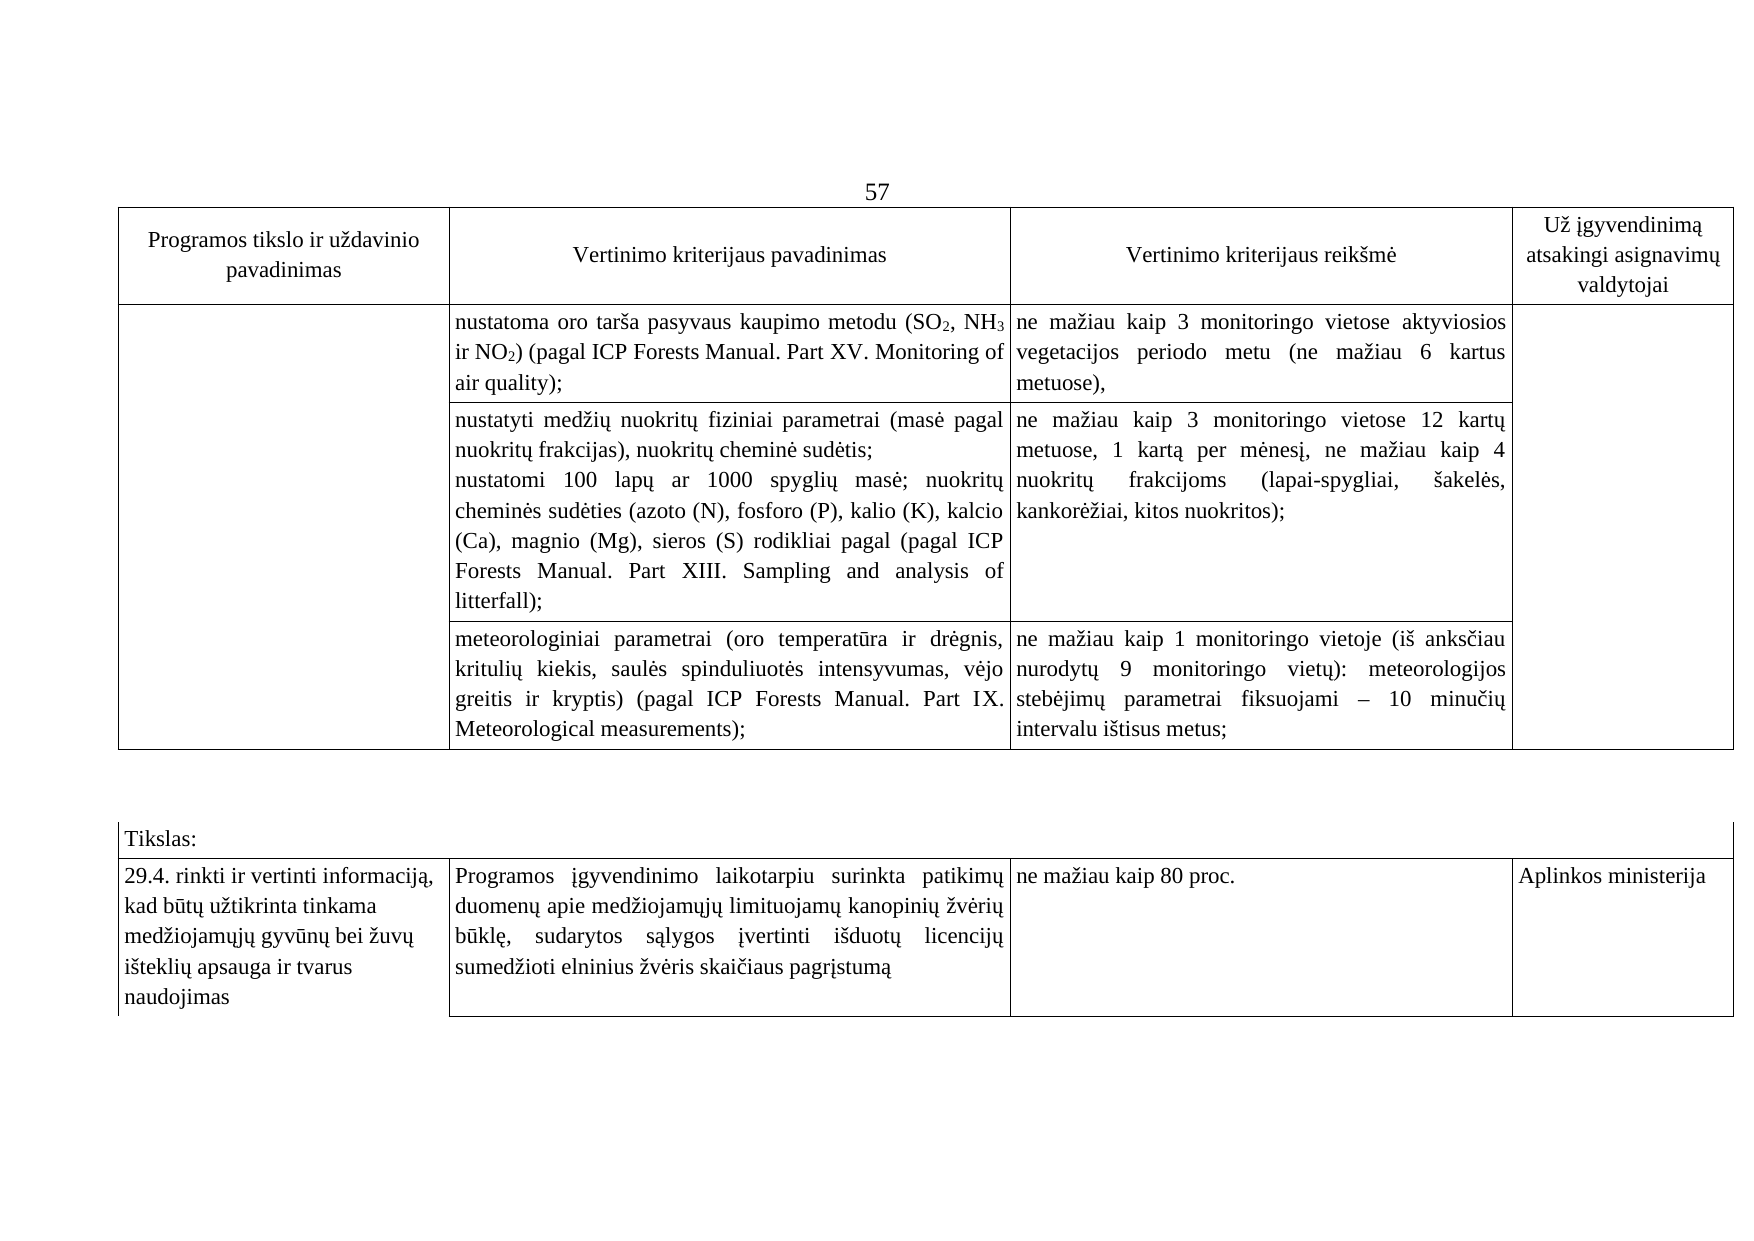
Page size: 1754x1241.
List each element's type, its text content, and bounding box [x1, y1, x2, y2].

table_cell [119, 402, 449, 621]
table_cell ne mažiau kaip 1 monitoringo vietoje (iš anksčiau nurodytų 9 monitoringo vietų): meteorologijos stebėjimų parametrai fiksuojami – 10 minučių intervalu ištisus metus; [1011, 622, 1512, 749]
table_cell [1513, 621, 1733, 749]
table_header Vertinimo kriterijaus reikšmė [1011, 208, 1512, 304]
table_cell ne mažiau kaip 3 monitoringo vietose 12 kartų metuose, 1 kartą per mėnesį, ne mažiau kaip 4 nuokritų frakcijoms (lapai-spygliai, šakelės, kankorėžiai, kitos nuokritos); [1011, 403, 1512, 621]
table_cell [118, 750, 449, 786]
table_header Programos tikslo ir uždavinio pavadinimas [119, 208, 449, 304]
table_cell [1513, 305, 1733, 402]
table_cell [1010, 786, 1512, 822]
table_cell 29.4. rinkti ir vertinti informaciją, kad būtų užtikrinta tinkama medžiojamųjų gyvūnų bei žuvų išteklių apsauga ir tvarus naudojimas [119, 859, 449, 1016]
table_cell [1010, 822, 1512, 858]
table_cell nustatyti medžių nuokritų fiziniai parametrai (masė pagal nuokritų frakcijas), nuokritų cheminė sudėtis; nustatomi 100 lapų ar 1000 spyglių masė; nuokritų cheminės sudėties (azoto (N), fosforo (P), kalio (K), kalcio (Ca), magnio (Mg), sieros (S) rodikliai pagal (pagal ICP Forests Manual. Part XIII. Sampling and analysis of litterfall); [450, 403, 1010, 621]
table_cell [119, 305, 449, 402]
table_cell [1512, 822, 1733, 858]
table_cell nustatoma oro tarša pasyvaus kaupimo metodu (SO2, NH3 ir NO2) (pagal ICP Forests Manual. Part XV. Monitoring of air quality); [450, 305, 1010, 402]
table_cell Programos įgyvendinimo laikotarpiu surinkta patikimų duomenų apie medžiojamųjų limituojamų kanopinių žvėrių būklę, sudarytos sąlygos įvertinti išduotų licencijų sumedžioti elninius žvėris skaičiaus pagrįstumą [450, 859, 1010, 1016]
table_cell ne mažiau kaip 3 monitoringo vietose aktyviosios vegetacijos periodo metu (ne mažiau 6 kartus metuose), [1011, 305, 1512, 402]
table_header Vertinimo kriterijaus pavadinimas [450, 208, 1010, 304]
table_cell [1512, 786, 1734, 822]
table_cell [119, 621, 449, 749]
table_cell [1512, 750, 1734, 786]
table_cell [1010, 750, 1512, 786]
table_cell [118, 786, 449, 822]
table_header Už įgyvendinimą atsakingi asignavimų valdytojai [1513, 208, 1733, 304]
table_cell ne mažiau kaip 80 proc. [1011, 859, 1512, 1016]
table_cell meteorologiniai parametrai (oro temperatūra ir drėgnis, kritulių kiekis, saulės spinduliuotės intensyvumas, vėjo greitis ir kryptis) (pagal ICP Forests Manual. Part IX. Meteorological measurements); [450, 622, 1010, 749]
table_cell [1513, 402, 1733, 621]
table_cell [449, 750, 1010, 786]
table_cell Tikslas: [119, 822, 449, 858]
table_cell [449, 822, 1010, 858]
table_cell Aplinkos ministerija [1513, 859, 1733, 1016]
table_cell [449, 786, 1010, 822]
